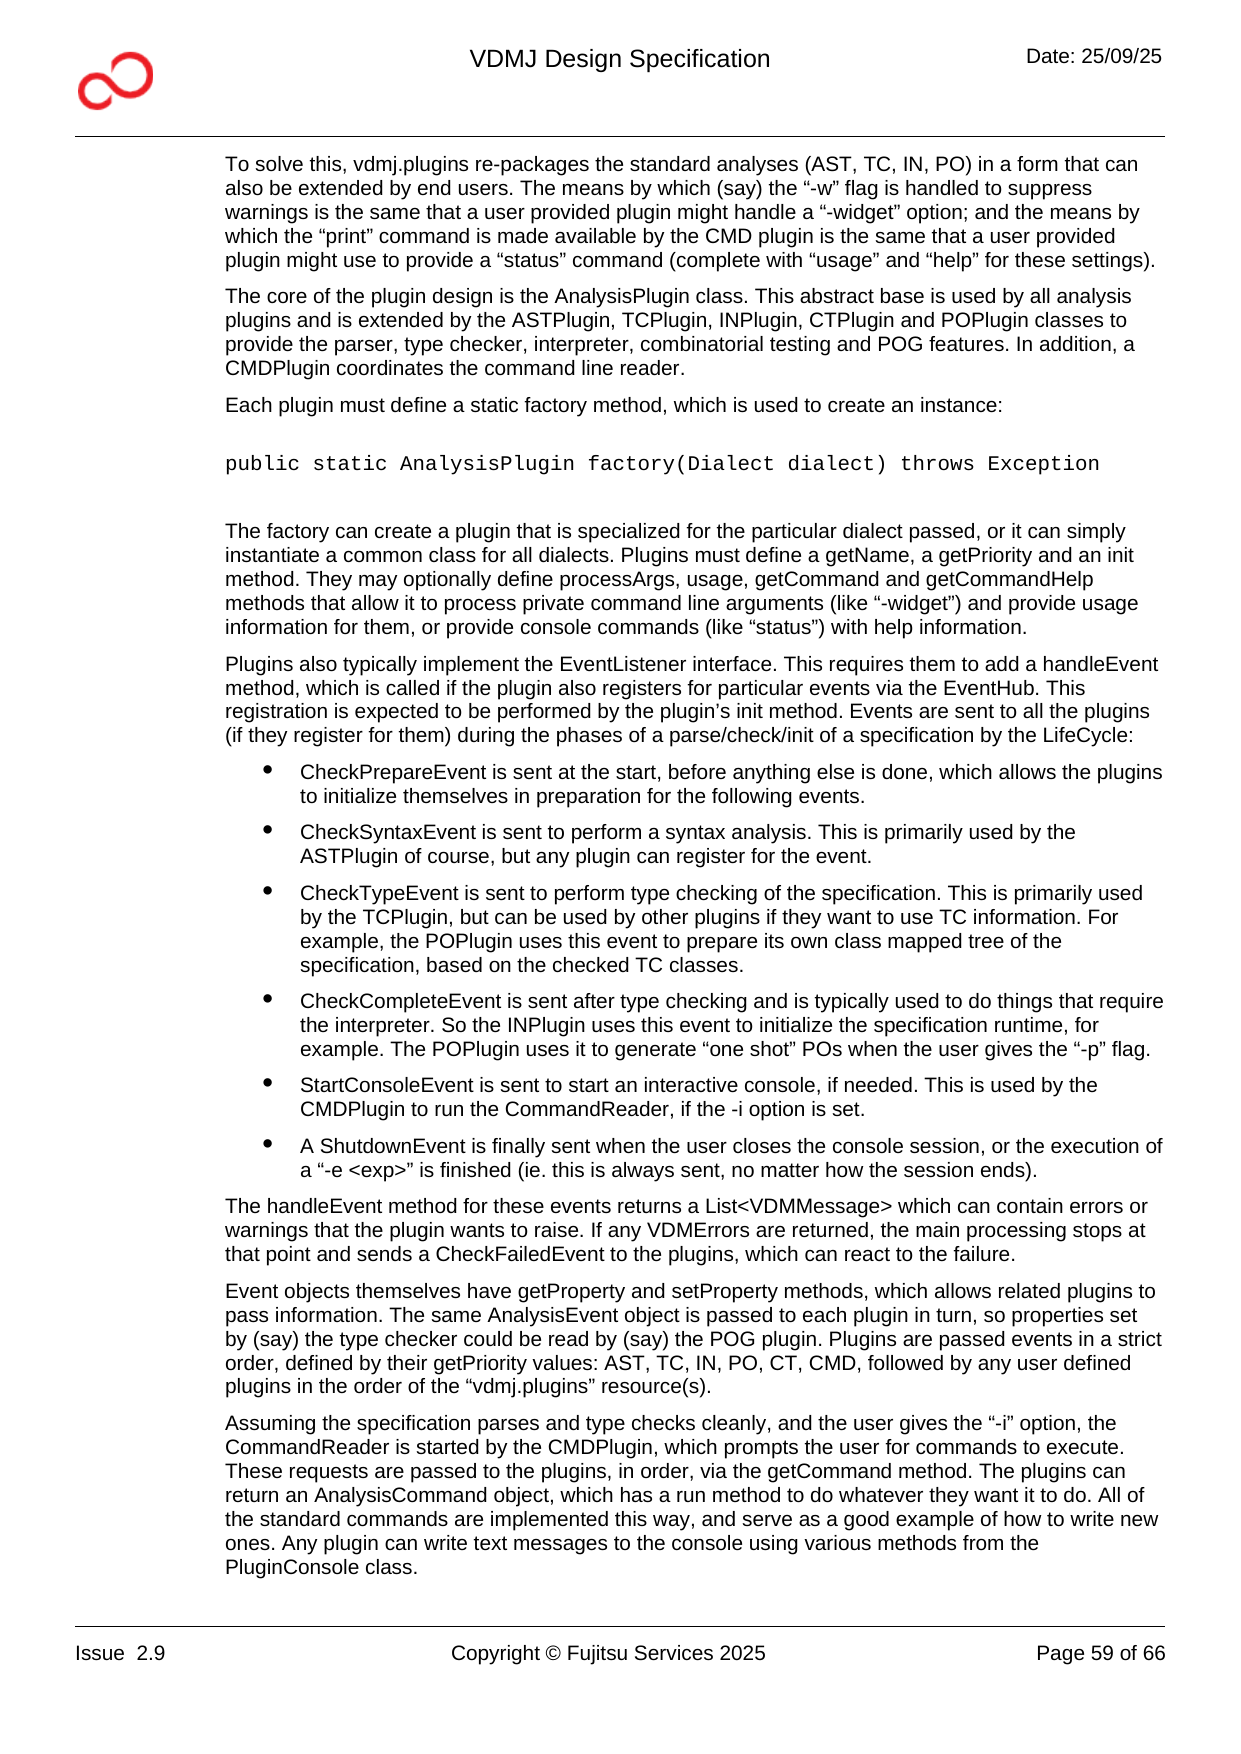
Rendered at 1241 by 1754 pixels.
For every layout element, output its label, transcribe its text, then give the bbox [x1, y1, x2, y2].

text Each plugin must define a static factory method, which is used to create an instance: [225, 393, 1165, 417]
picture [78, 44, 153, 120]
text The factory can create a plugin that is specialized for the particular dialect passed, or it can simply instantiate a common class for all dialects. Plugins must define a getName, a getPriority and an init method. They may optionally define processArgs, usage, getCommand and getCommandHelp methods that allow it to process private command line arguments (like “-widget”) and provide usage information for them, or provide console commands (like “status”) with help information. [225, 519, 1165, 639]
text To solve this, vdmj.plugins re-packages the standard analyses (AST, TC, IN, PO) in a form that can also be extended by end users. The means by which (say) the “-w” flag is handled to suppress warnings is the same that a user provided plugin might handle a “-widget” option; and the means by which the “print” command is made available by the CMD plugin is the same that a user provided plugin might use to provide a “status” command (complete with “usage” and “help” for these settings). [225, 152, 1165, 272]
text The core of the plugin design is the AnalysisPlugin class. This abstract base is used by all analysis plugins and is extended by the ASTPlugin, TCPlugin, INPlugin, CTPlugin and POPlugin classes to provide the parser, type checker, interpreter, combinatorial testing and POG features. In addition, a CMDPlugin coordinates the command line reader. [225, 285, 1165, 381]
list CheckCompleteEvent is sent after type checking and is typically used to do things that require the interpreter. So the INPlugin uses this event to initialize the specification runtime, for example. The POPlugin uses it to generate “one shot” POs when the user gives the “-p” flag. [262, 989, 1165, 1061]
text Plugins also typically implement the EventListener interface. This requires them to add a handleEvent method, which is called if the plugin also registers for particular events via the EventHub. This registration is expected to be performed by the plugin’s init method. Events are sent to all the plugins (if they register for them) during the phases of a parse/check/init of a specification by the LifeCycle: [225, 652, 1165, 748]
list StartConsoleEvent is sent to start an interactive console, if needed. This is used by the CMDPlugin to run the CommandReader, if the -i option is set. [262, 1074, 1165, 1122]
list CheckSyntaxEvent is sent to perform a syntax analysis. This is primarily used by the ASTPlugin of course, but any plugin can register for the event. [262, 821, 1165, 868]
list CheckPrepareEvent is sent at the start, before anything else is done, which allows the plugins to initialize themselves in preparation for the following events. [262, 760, 1165, 808]
text The handleEvent method for these events returns a List<VDMMessage> which can contain errors or warnings that the plugin wants to raise. If any VDMErrors are returned, the main processing stops at that point and sends a CheckFailedEvent to the plugins, which can react to the failure. [225, 1194, 1165, 1266]
list A ShutdownEvent is finally sent when the user closes the console session, or the execution of a “-e <exp>” is finished (ie. this is always sent, no matter how the session ends). [262, 1134, 1165, 1182]
text public static AnalysisPlugin factory(Dialect dialect) throws Exception [225, 452, 1165, 474]
list CheckTypeEvent is sent to perform type checking of the specification. This is primarily used by the TCPlugin, but can be used by other plugins if they want to use TC information. For example, the POPlugin uses this event to prepare its own class mapped tree of the specification, based on the checked TC classes. [262, 881, 1165, 977]
text Event objects themselves have getProperty and setProperty methods, which allows related plugins to pass information. The same AnalysisEvent object is passed to each plugin in turn, so properties set by (say) the type checker could be read by (say) the POG plugin. Plugins are passed events in a strict order, defined by their getPriority values: AST, TC, IN, PO, CT, CMD, followed by any user defined plugins in the order of the “vdmj.plugins” resource(s). [225, 1279, 1165, 1399]
text Assuming the specification parses and type checks cleanly, and the user gives the “-i” option, the CommandReader is started by the CMDPlugin, which prompts the user for commands to execute. These requests are passed to the plugins, in order, via the getCommand method. The plugins can return an AnalysisCommand object, which has a run method to do whatever they want it to do. All of the standard commands are implemented this way, and serve as a good example of how to write new ones. Any plugin can write text messages to the console using various methods from the PluginConsole class. [225, 1411, 1165, 1579]
